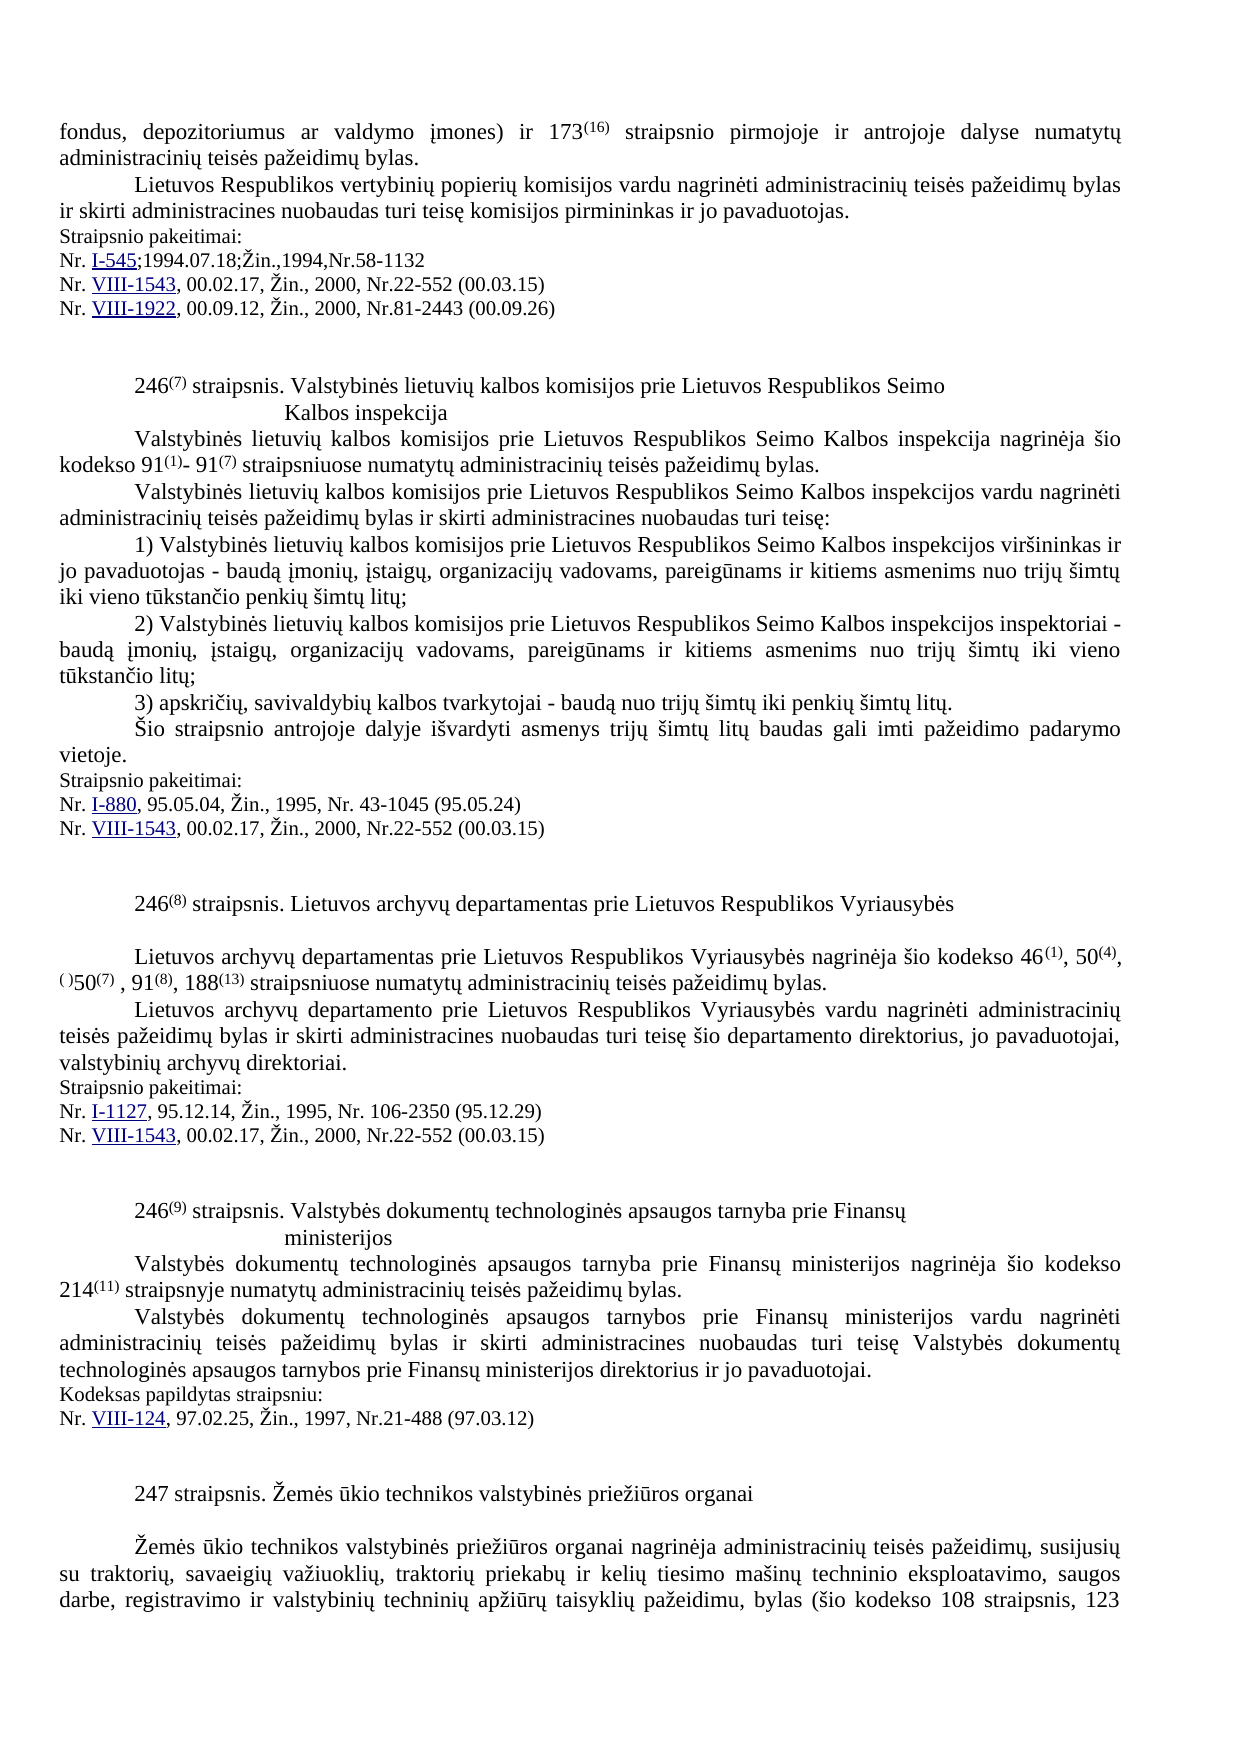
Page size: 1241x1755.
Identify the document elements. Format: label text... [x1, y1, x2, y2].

text Valstybės dokumentų technologinės apsaugos tarnyba prie Finansų ministerijos nagrinėja šio kodekso 214(11) straipsnyje numatytų administracinių teisės pažeidimų bylas. [59, 1250, 1122, 1303]
text Nr. VIII-1543, 00.02.17, Žin., 2000, Nr.22-552 (00.03.15) [59, 1123, 1122, 1147]
text 2) Valstybinės lietuvių kalbos komisijos prie Lietuvos Respublikos Seimo Kalbos inspekcijos inspektoriai - baudą įmonių, įstaigų, organizacijų vadovams, pareigūnams ir kitiems asmenims nuo trijų šimtų iki vieno tūkstančio litų; [59, 610, 1122, 689]
text Kalbos inspekcija [209, 399, 1122, 425]
text Lietuvos archyvų departamento prie Lietuvos Respublikos Vyriausybės vardu nagrinėti administracinių teisės pažeidimų bylas ir skirti administracines nuobaudas turi teisę šio departamento direktorius, jo pavaduotojai, valstybinių archyvų direktoriai. [59, 996, 1122, 1075]
text Valstybės dokumentų technologinės apsaugos tarnybos prie Finansų ministerijos vardu nagrinėti administracinių teisės pažeidimų bylas ir skirti administracines nuobaudas turi teisę Valstybės dokumentų technologinės apsaugos tarnybos prie Finansų ministerijos direktorius ir jo pavaduotojai. [59, 1303, 1122, 1382]
text Lietuvos archyvų departamentas prie Lietuvos Respublikos Vyriausybės nagrinėja šio kodekso 46(1), 50(4),( )50(7) , 91(8), 188(13) straipsniuose numatytų administracinių teisės pažeidimų bylas. [59, 943, 1122, 996]
text ministerijos [209, 1224, 1122, 1250]
text fondus, depozitoriumus ar valdymo įmones) ir 173(16) straipsnio pirmojoje ir antrojoje dalyse numatytų administracinių teisės pažeidimų bylas. [59, 118, 1122, 171]
text Nr. VIII-1922, 00.09.12, Žin., 2000, Nr.81-2443 (00.09.26) [59, 296, 1122, 320]
text Straipsnio pakeitimai: [59, 1075, 1122, 1099]
text Valstybinės lietuvių kalbos komisijos prie Lietuvos Respublikos Seimo Kalbos inspekcijos vardu nagrinėti administracinių teisės pažeidimų bylas ir skirti administracines nuobaudas turi teisę: [59, 478, 1122, 531]
text Šio straipsnio antrojoje dalyje išvardyti asmenys trijų šimtų litų baudas gali imti pažeidimo padarymo vietoje. [59, 715, 1122, 768]
text Nr. I-1127, 95.12.14, Žin., 1995, Nr. 106-2350 (95.12.29) [59, 1099, 1122, 1123]
text Nr. I-545;1994.07.18;Žin.,1994,Nr.58-1132 [59, 248, 1122, 272]
text 1) Valstybinės lietuvių kalbos komisijos prie Lietuvos Respublikos Seimo Kalbos inspekcijos viršininkas ir jo pavaduotojas - baudą įmonių, įstaigų, organizacijų vadovams, pareigūnams ir kitiems asmenims nuo trijų šimtų iki vieno tūkstančio penkių šimtų litų; [59, 531, 1122, 610]
text Nr. VIII-1543, 00.02.17, Žin., 2000, Nr.22-552 (00.03.15) [59, 272, 1122, 296]
text Žemės ūkio technikos valstybinės priežiūros organai nagrinėja administracinių teisės pažeidimų, susijusių su traktorių, savaeigių važiuoklių, traktorių priekabų ir kelių tiesimo mašinų techninio eksploatavimo, saugos darbe, registravimo ir valstybinių techninių apžiūrų taisyklių pažeidimu, bylas (šio kodekso 108 straipsnis, 123 [59, 1533, 1122, 1612]
text 246(8) straipsnis. Lietuvos archyvų departamentas prie Lietuvos Respublikos Vyriausybės [59, 890, 1122, 917]
text Nr. I-880, 95.05.04, Žin., 1995, Nr. 43-1045 (95.05.24) [59, 792, 1122, 816]
text 3) apskričių, savivaldybių kalbos tvarkytojai - baudą nuo trijų šimtų iki penkių šimtų litų. [59, 689, 1122, 715]
text Valstybinės lietuvių kalbos komisijos prie Lietuvos Respublikos Seimo Kalbos inspekcija nagrinėja šio kodekso 91(1)- 91(7) straipsniuose numatytų administracinių teisės pažeidimų bylas. [59, 425, 1122, 478]
text 247 straipsnis. Žemės ūkio technikos valstybinės priežiūros organai [59, 1481, 1122, 1507]
text 246(7) straipsnis. Valstybinės lietuvių kalbos komisijos prie Lietuvos Respublikos Seimo [59, 372, 1122, 399]
text 246(9) straipsnis. Valstybės dokumentų technologinės apsaugos tarnyba prie Finansų [59, 1197, 1122, 1224]
text Straipsnio pakeitimai: [59, 223, 1122, 248]
text Straipsnio pakeitimai: [59, 768, 1122, 792]
text Lietuvos Respublikos vertybinių popierių komisijos vardu nagrinėti administracinių teisės pažeidimų bylas ir skirti administracines nuobaudas turi teisę komisijos pirmininkas ir jo pavaduotojas. [59, 171, 1122, 223]
text Nr. VIII-1543, 00.02.17, Žin., 2000, Nr.22-552 (00.03.15) [59, 816, 1122, 840]
text Kodeksas papildytas straipsniu: [59, 1382, 1122, 1406]
text Nr. VIII-124, 97.02.25, Žin., 1997, Nr.21-488 (97.03.12) [59, 1406, 1122, 1430]
